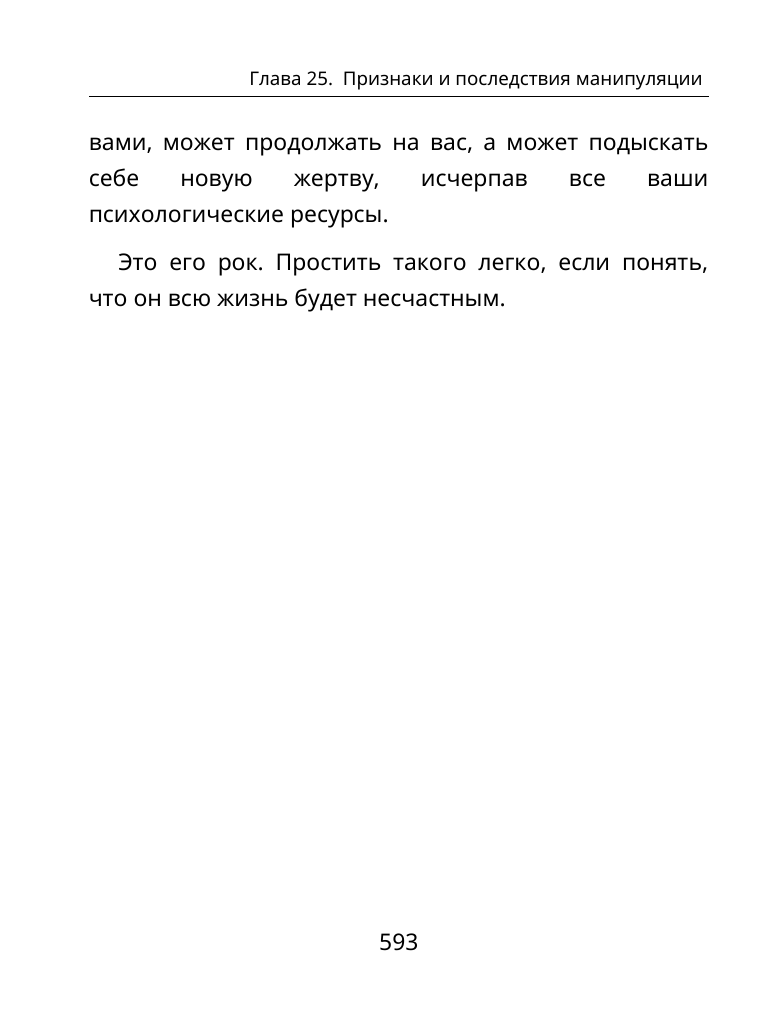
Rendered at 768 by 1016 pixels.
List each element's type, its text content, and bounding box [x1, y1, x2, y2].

text Это его рок. Простить такого легко, если понять, что он всю жизнь будет несчастным. [88, 246, 709, 313]
text вами, может продолжать на вас, а может подыскать себе новую жертву, исчерпав все ваши психологические ресурсы. [88, 126, 709, 229]
